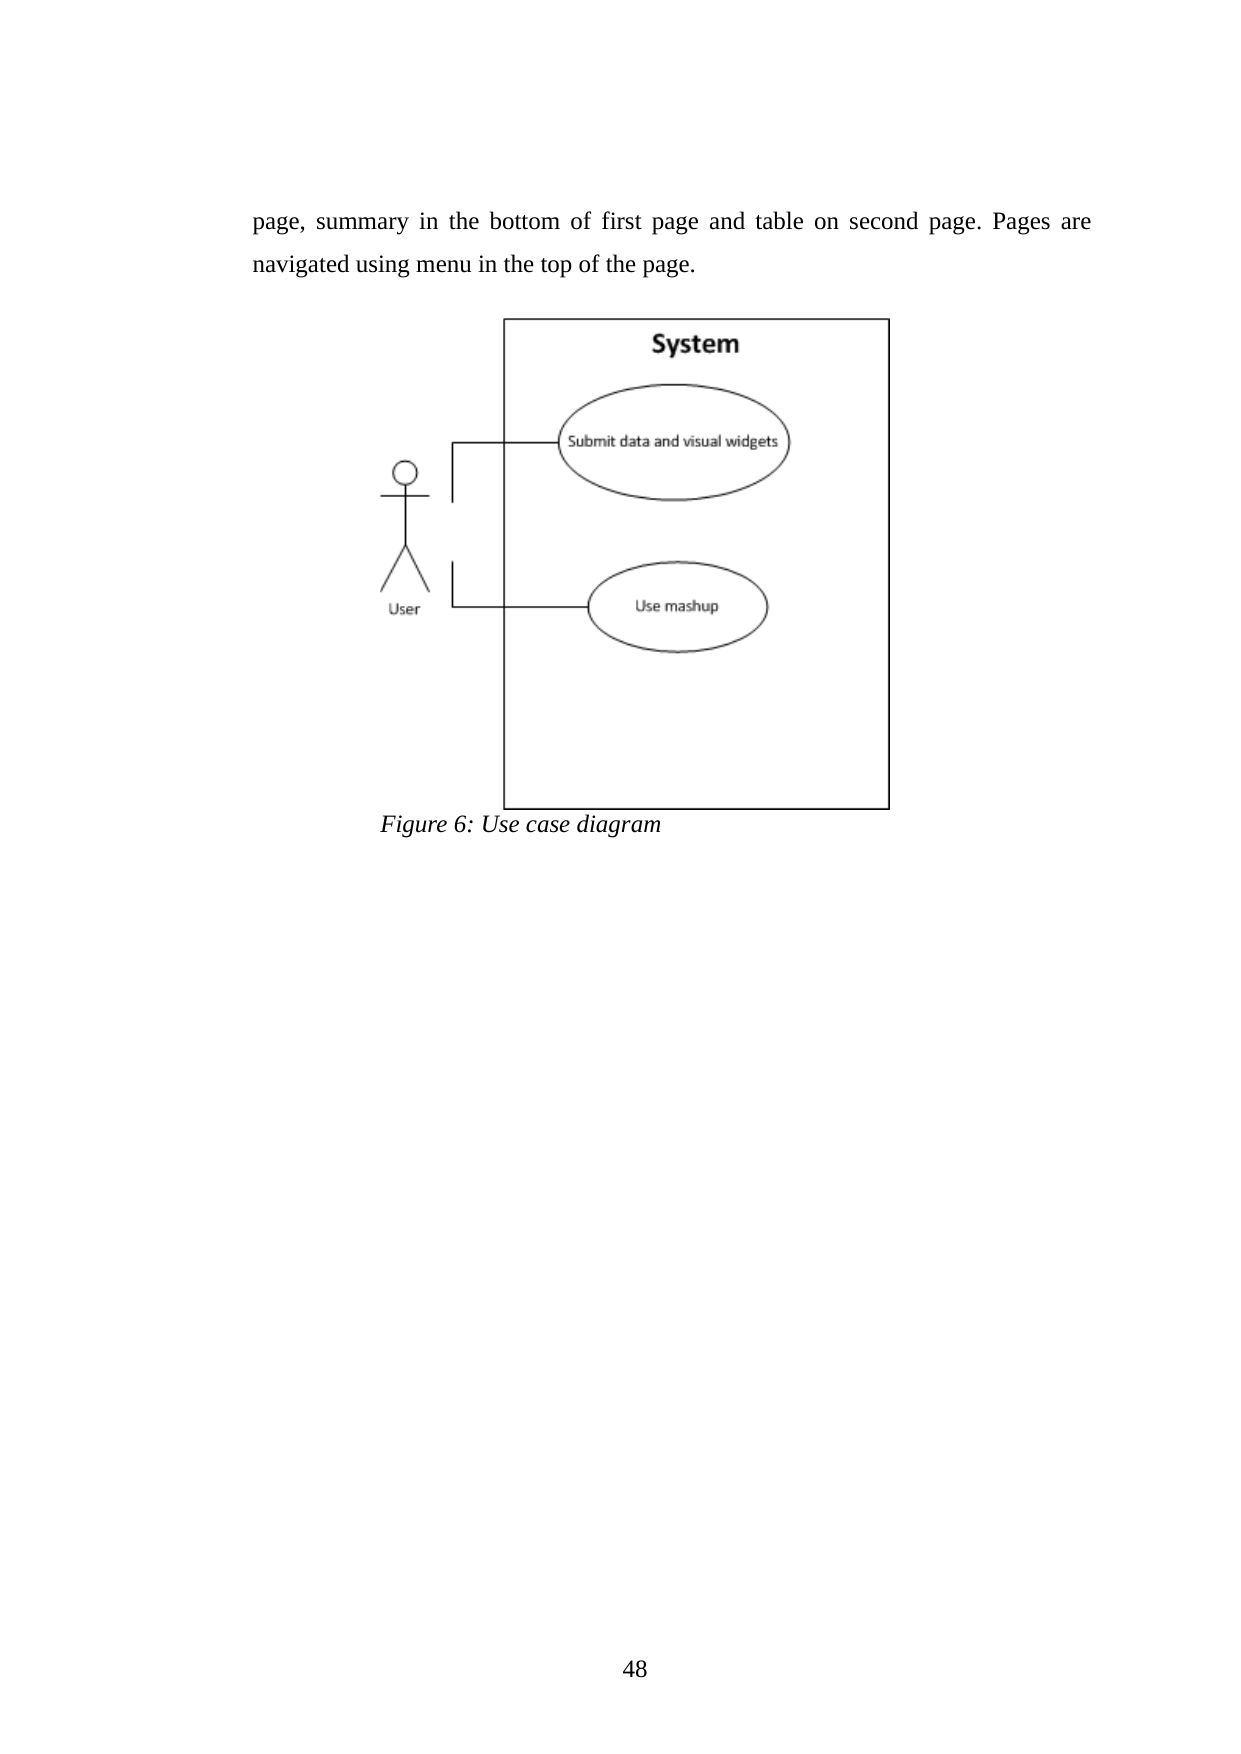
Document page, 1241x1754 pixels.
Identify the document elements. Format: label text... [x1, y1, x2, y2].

text Figure 6: Use case diagram [380, 810, 889, 838]
list page, summary in the bottom of first page and table on second page. Pages are navigated using menu in the top of the page. [215, 206, 1093, 278]
picture [380, 317, 890, 810]
